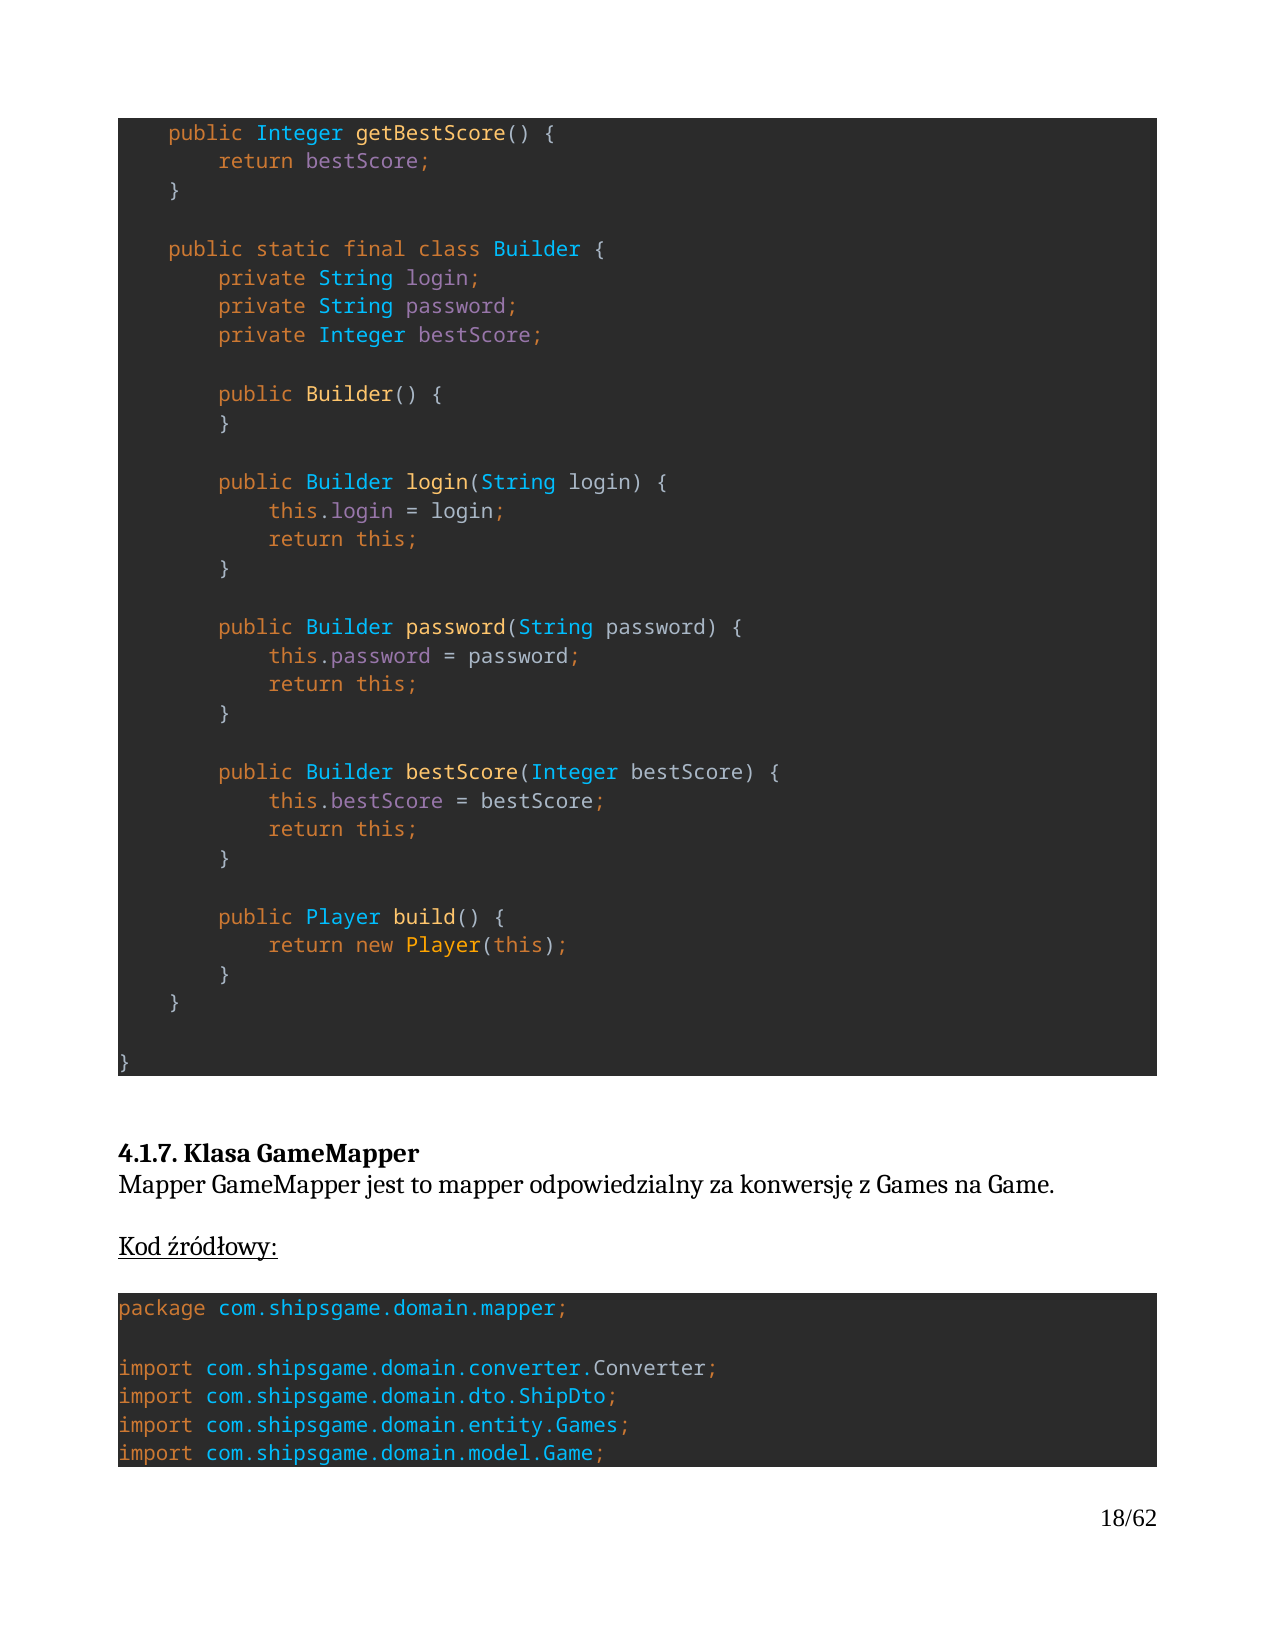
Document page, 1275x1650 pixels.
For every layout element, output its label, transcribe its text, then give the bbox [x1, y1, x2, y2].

text public Integer getBestScore() { return bestScore; } public static final class Builder { private String login; private String password; private Integer bestScore; public Builder() { } public Builder login(String login) { this.login = login; return this; } public Builder password(String password) { this.password = password; return this; } public Builder bestScore(Integer bestScore) { this.bestScore = bestScore; return this; } public Player build() { return new Player(this); } } } [118, 118, 1157, 1076]
text Mapper GameMapper jest to mapper odpowiedzialny za konwersję z Games na Game. [118, 1169, 1157, 1200]
text Kod źródłowy: [118, 1231, 1157, 1262]
text package com.shipsgame.domain.mapper; import com.shipsgame.domain.converter.Converter; import com.shipsgame.domain.dto.ShipDto; import com.shipsgame.domain.entity.Games; import com.shipsgame.domain.model.Game; [118, 1293, 1157, 1467]
text 4.1.7. Klasa GameMapper [118, 1138, 1157, 1169]
